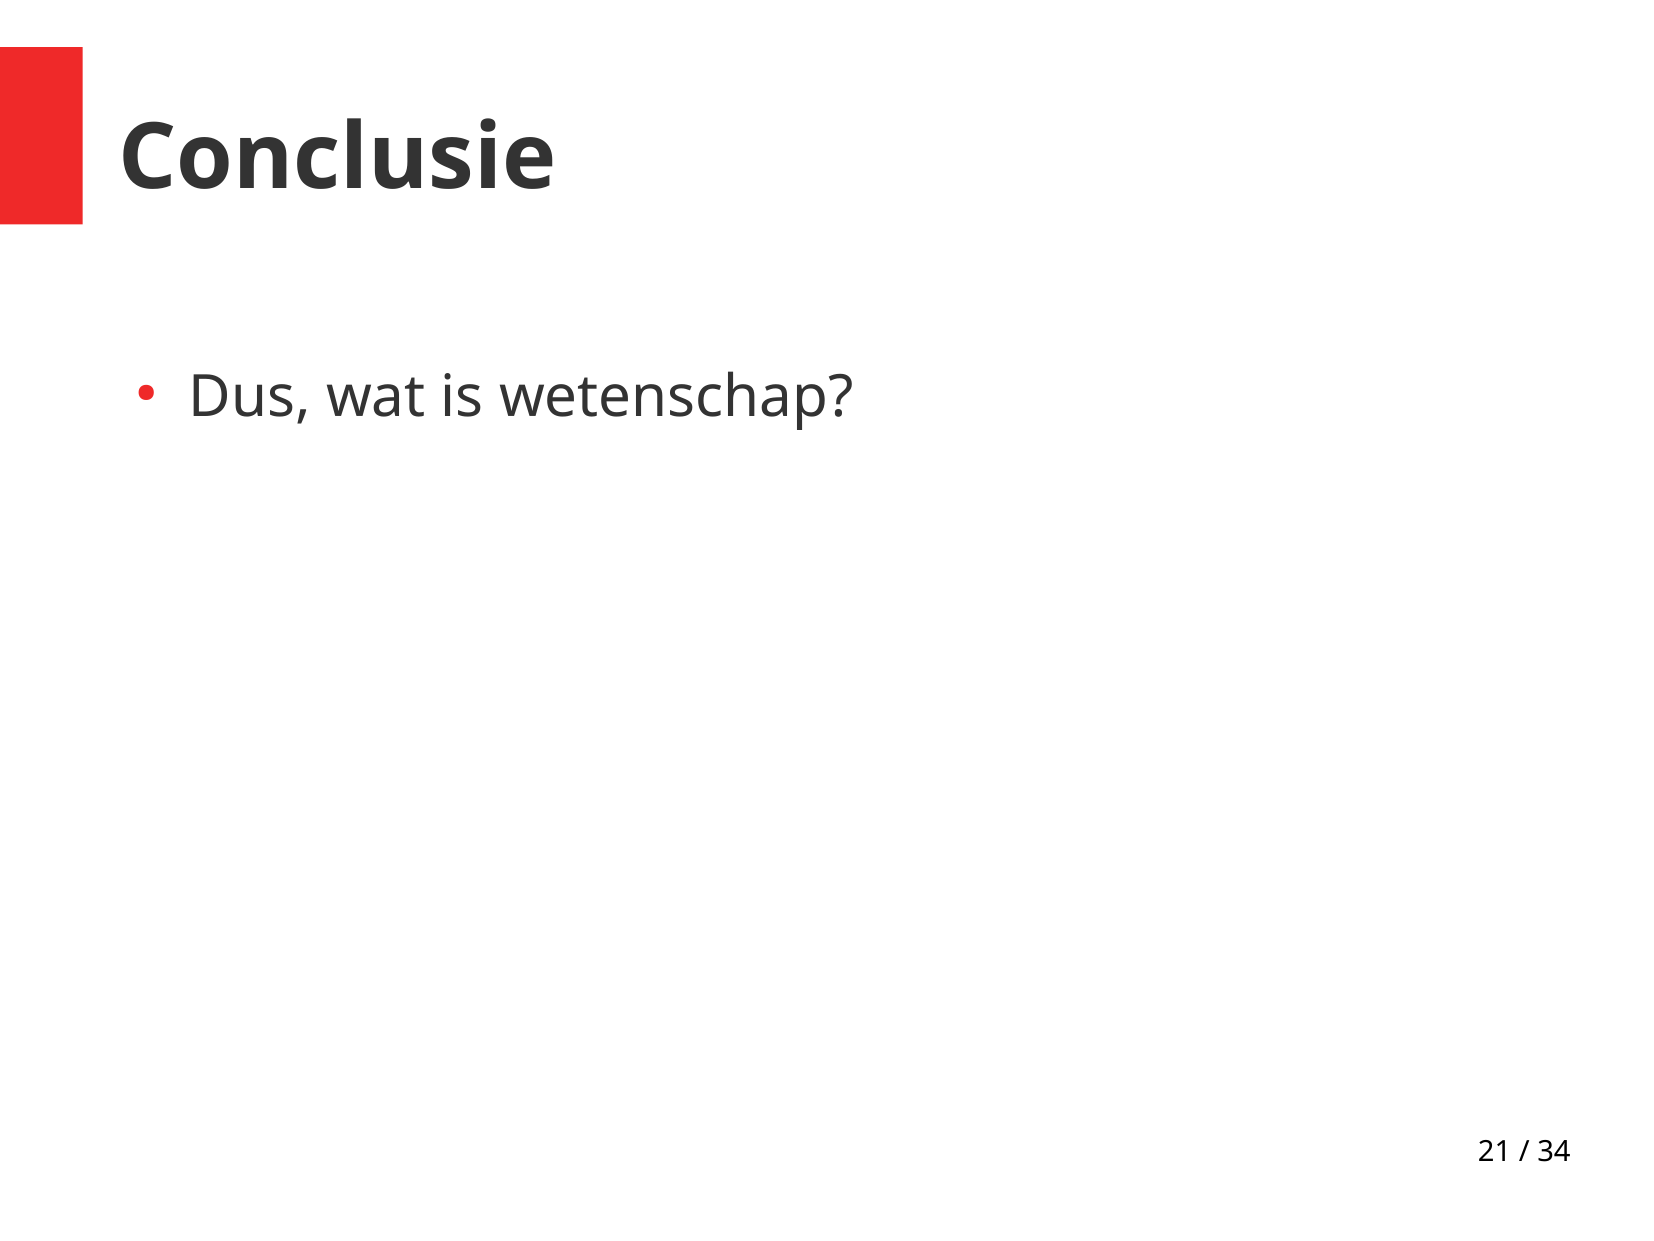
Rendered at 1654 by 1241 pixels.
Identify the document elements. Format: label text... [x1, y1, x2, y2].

title Conclusie [118, 49, 1571, 257]
list Dus, wat is wetenschap? [118, 354, 1536, 1074]
